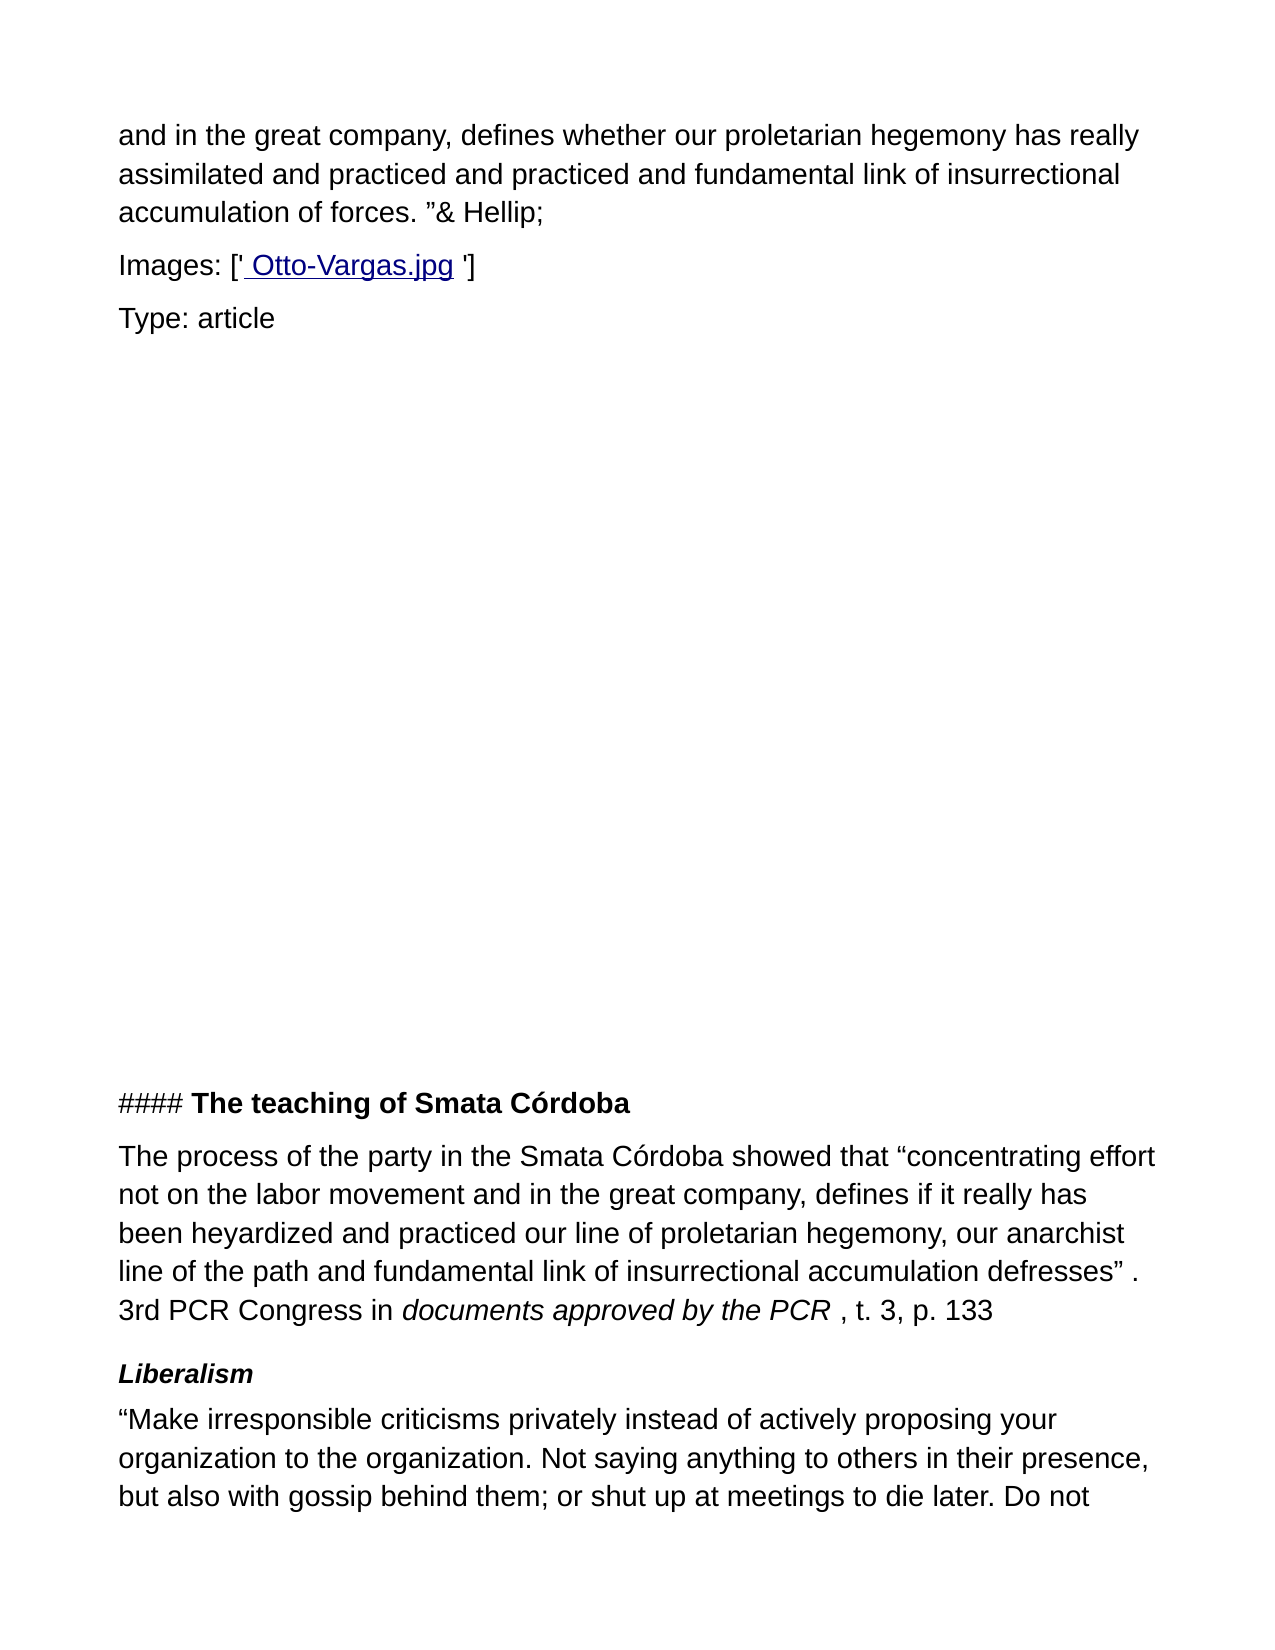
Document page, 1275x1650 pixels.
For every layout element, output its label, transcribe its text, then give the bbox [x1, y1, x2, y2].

text “Make irresponsible criticisms privately instead of actively proposing your organization to the organization. Not saying anything to others in their presence, but also with gossip behind them; or shut up at meetings to die later. Do not [118, 1402, 1157, 1513]
subtitle Liberalism [118, 1358, 1157, 1390]
text and in the great company, defines whether our proletarian hegemony has really assimilated and practiced and practiced and fundamental link of insurrectional accumulation of forces. ”& Hellip; [118, 118, 1157, 229]
text #### The teaching of Smata Córdoba [118, 354, 1157, 1119]
text Type: article [118, 301, 1157, 335]
text The process of the party in the Smata Córdoba showed that “concentrating effort not on the labor movement and in the great company, defines if it really has been heyardized and practiced our line of proletarian hegemony, our anarchist line of the path and fundamental link of insurrectional accumulation defresses” . 3rd PCR Congress in documents approved by the PCR , t. 3, p. 133 [118, 1139, 1157, 1326]
text Images: [' Otto-Vargas.jpg '] [118, 248, 1157, 282]
